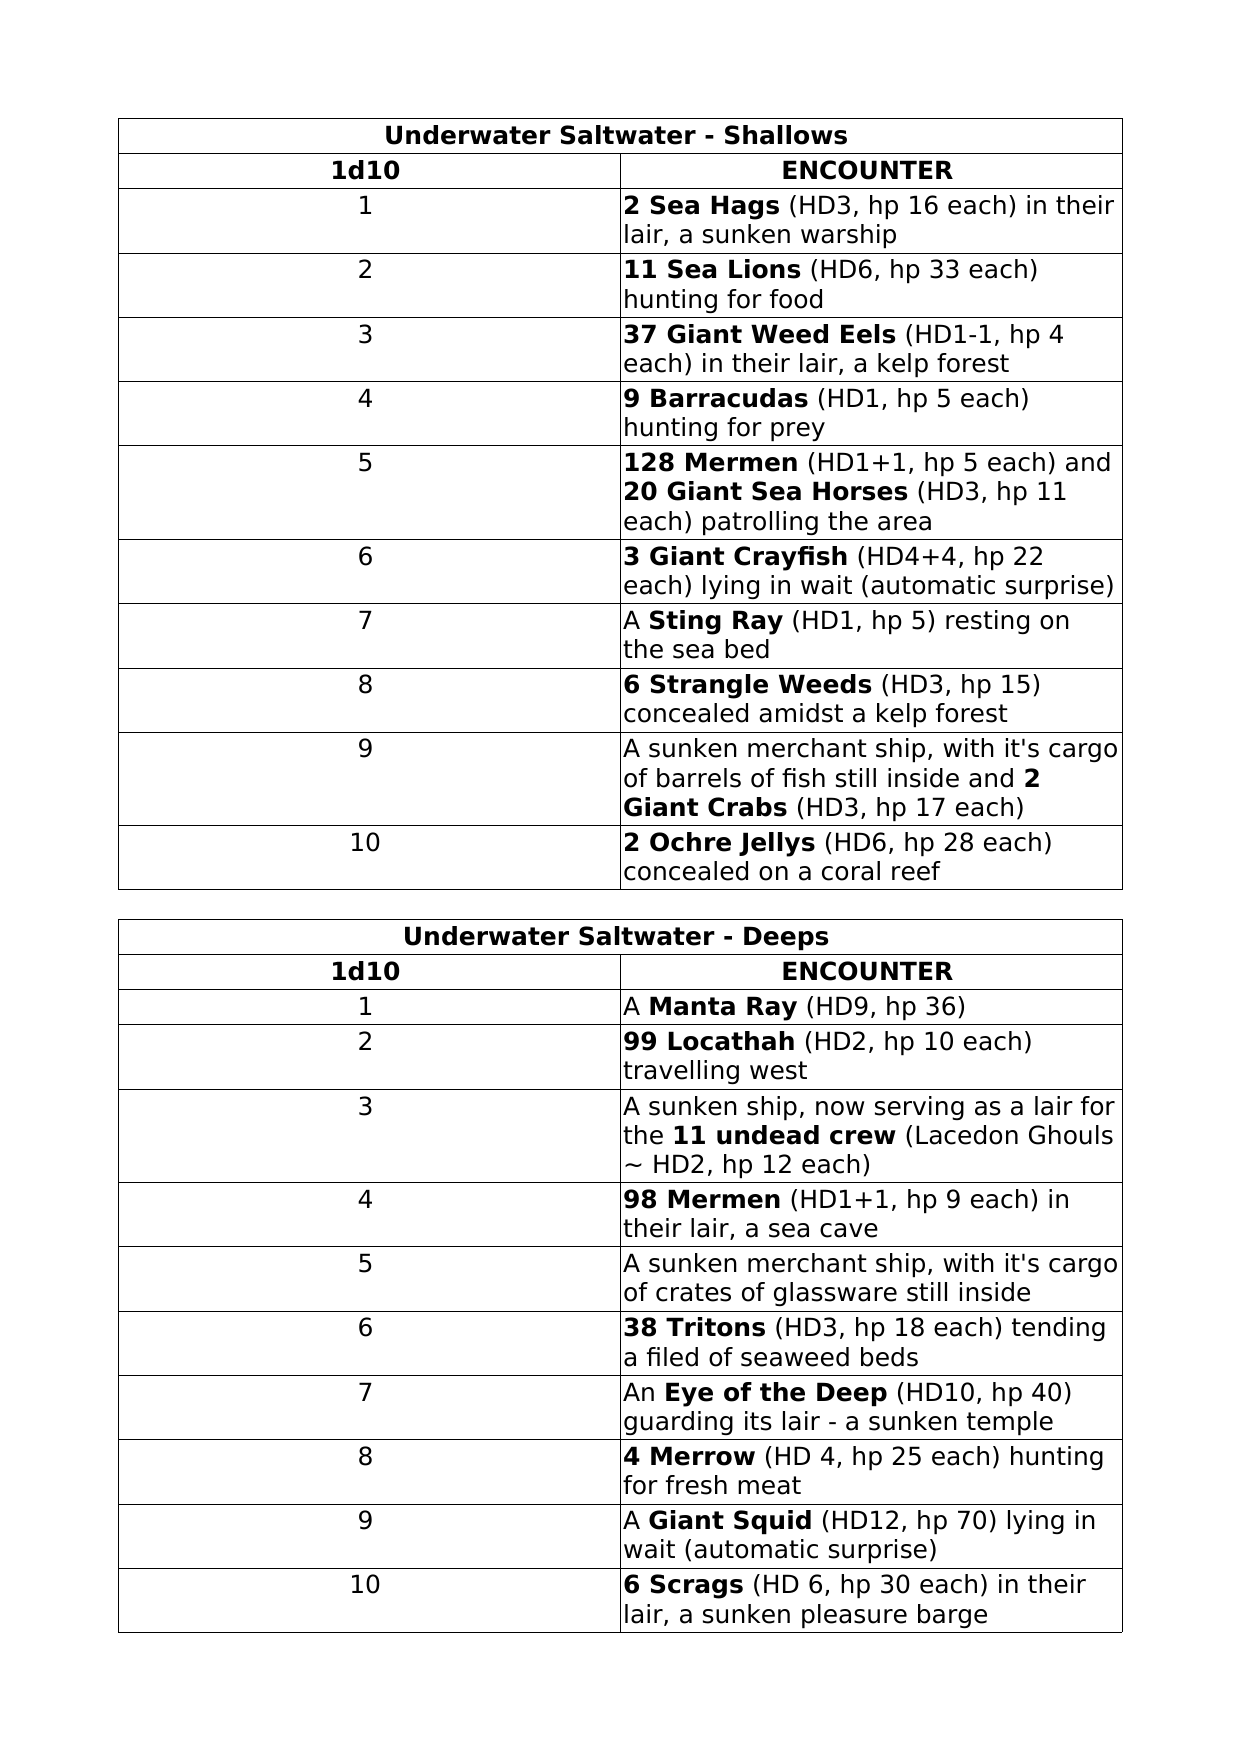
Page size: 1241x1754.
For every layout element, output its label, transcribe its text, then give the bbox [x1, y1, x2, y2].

table_cell 3 [119, 1090, 620, 1182]
table_cell 9 [119, 733, 620, 825]
table_cell 5 [119, 1247, 620, 1311]
table_cell 128 Mermen (HD1+1, hp 5 each) and 20 Giant Sea Horses (HD3, hp 11 each) patrolling the area [621, 446, 1122, 539]
table_cell 2 [119, 254, 620, 317]
table_cell 6 Scrags (HD 6, hp 30 each) in their lair, a sunken pleasure barge [621, 1569, 1122, 1632]
table_cell 37 Giant Weed Eels (HD1-1, hp 4 each) in their lair, a kelp forest [621, 318, 1122, 381]
table_cell 38 Tritons (HD3, hp 18 each) tending a filed of seaweed beds [621, 1312, 1122, 1375]
table_cell 2 Sea Hags (HD3, hp 16 each) in their lair, a sunken warship [621, 189, 1122, 253]
table_cell 4 [119, 382, 620, 445]
table_cell 1 [119, 990, 620, 1024]
table_cell 9 Barracudas (HD1, hp 5 each) hunting for prey [621, 382, 1122, 445]
table_cell 5 [119, 446, 620, 539]
table_cell 98 Mermen (HD1+1, hp 9 each) in their lair, a sea cave [621, 1183, 1122, 1246]
table_cell A sunken merchant ship, with it's cargo of crates of glassware still inside [621, 1247, 1122, 1311]
table_cell 99 Locathah (HD2, hp 10 each) travelling west [621, 1025, 1122, 1089]
table_cell 7 [119, 1376, 620, 1439]
table_cell 3 Giant Crayfish (HD4+4, hp 22 each) lying in wait (automatic surprise) [621, 540, 1122, 603]
table_cell A sunken merchant ship, with it's cargo of barrels of fish still inside and 2 Giant Crabs (HD3, hp 17 each) [621, 733, 1122, 825]
table_cell ENCOUNTER [621, 154, 1122, 188]
table_cell 3 [119, 318, 620, 381]
table_cell A Giant Squid (HD12, hp 70) lying in wait (automatic surprise) [621, 1505, 1122, 1568]
table_cell 6 [119, 540, 620, 603]
table_cell A Sting Ray (HD1, hp 5) resting on the sea bed [621, 604, 1122, 667]
table_cell 8 [119, 669, 620, 732]
table_cell 1d10 [119, 955, 620, 989]
table_cell 6 [119, 1312, 620, 1375]
table_cell 10 [119, 1569, 620, 1632]
table_cell An Eye of the Deep (HD10, hp 40) guarding its lair - a sunken temple [621, 1376, 1122, 1439]
table_cell 11 Sea Lions (HD6, hp 33 each) hunting for food [621, 254, 1122, 317]
table_cell A Manta Ray (HD9, hp 36) [621, 990, 1122, 1024]
table_cell 7 [119, 604, 620, 667]
table_cell 4 [119, 1183, 620, 1246]
table_cell 10 [119, 826, 620, 889]
table_cell 2 [119, 1025, 620, 1089]
table_cell 1 [119, 189, 620, 253]
table_cell A sunken ship, now serving as a lair for the 11 undead crew (Lacedon Ghouls ~ HD2, hp 12 each) [621, 1090, 1122, 1182]
table_cell 1d10 [119, 154, 620, 188]
table_cell ENCOUNTER [621, 955, 1122, 989]
table_cell 4 Merrow (HD 4, hp 25 each) hunting for fresh meat [621, 1440, 1122, 1503]
table_header Underwater Saltwater - Deeps [119, 920, 1122, 954]
table_cell 2 Ochre Jellys (HD6, hp 28 each) concealed on a coral reef [621, 826, 1122, 889]
table_cell 6 Strangle Weeds (HD3, hp 15) concealed amidst a kelp forest [621, 669, 1122, 732]
table_cell 9 [119, 1505, 620, 1568]
table_header Underwater Saltwater - Shallows [119, 119, 1122, 153]
table_cell 8 [119, 1440, 620, 1503]
